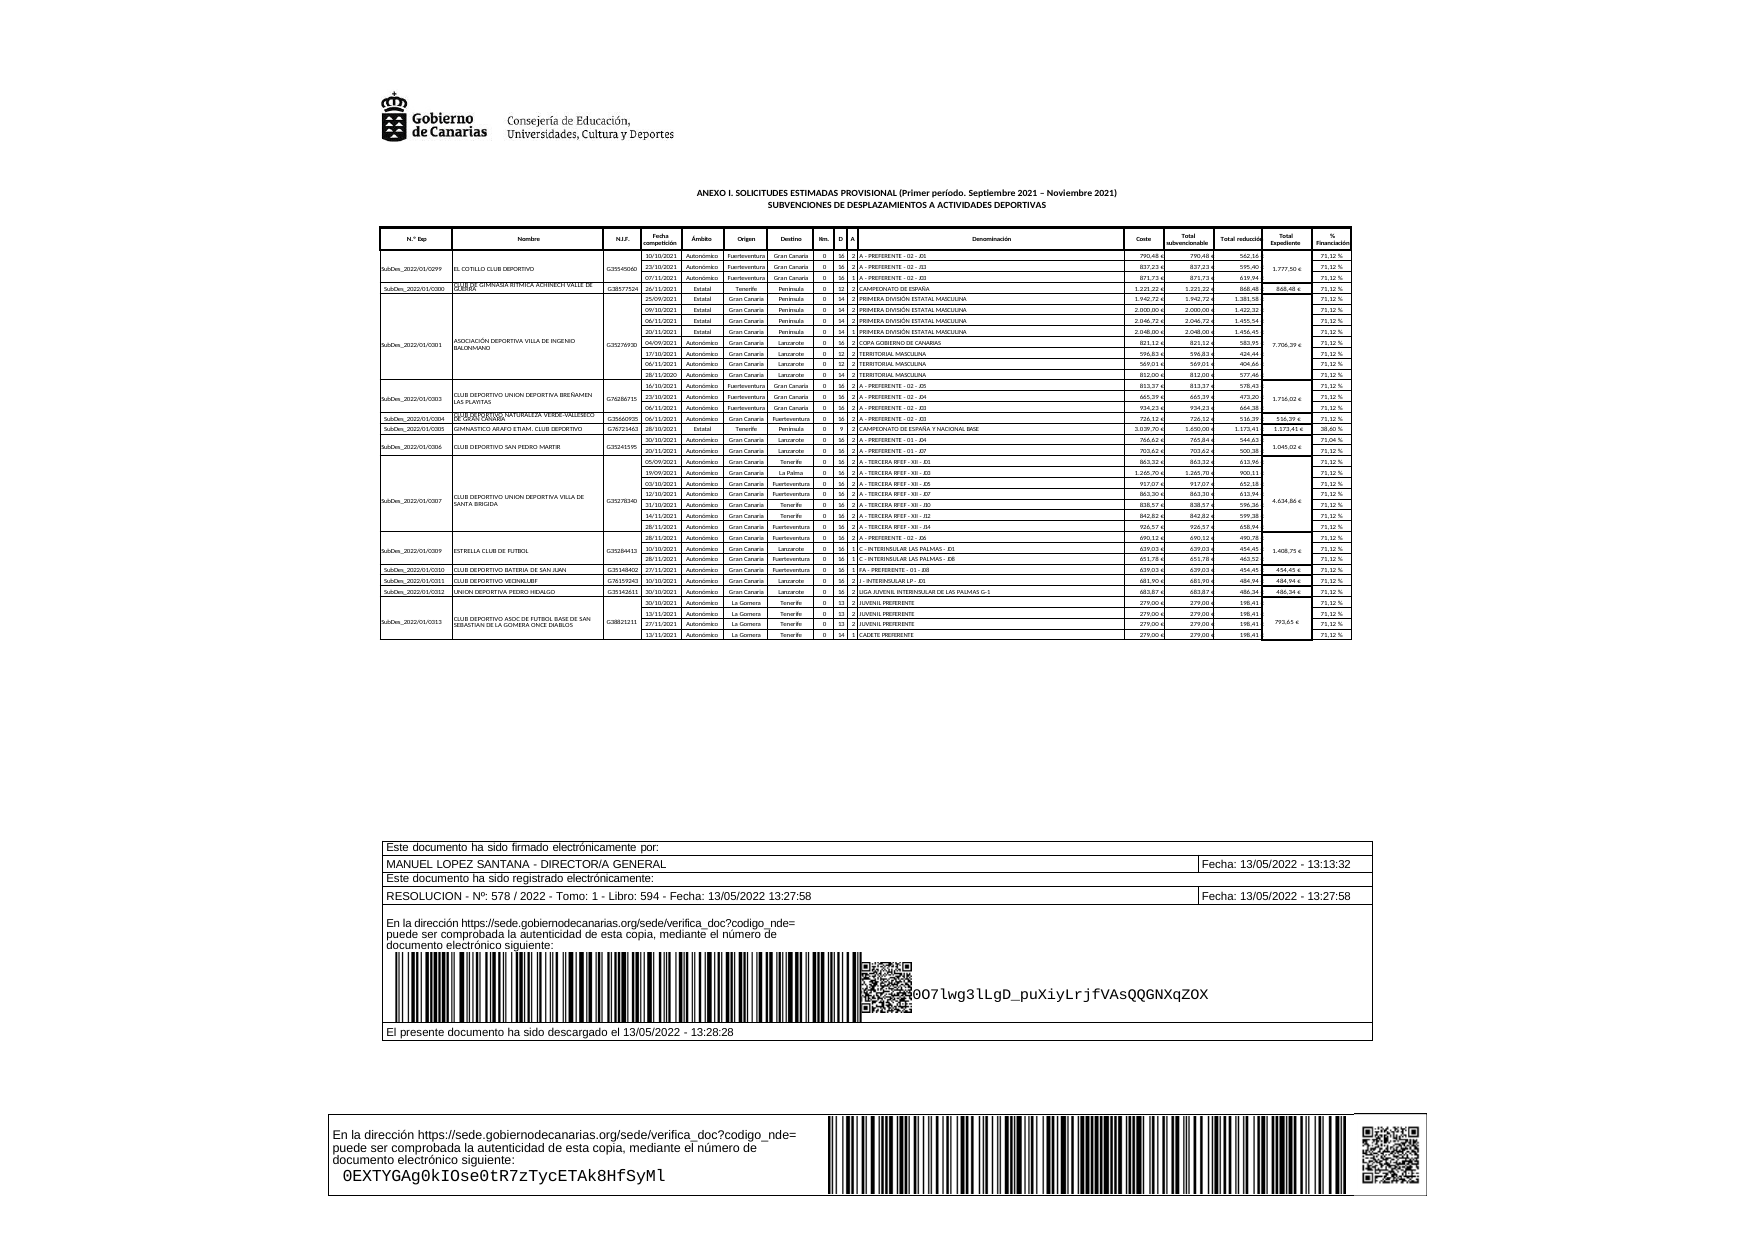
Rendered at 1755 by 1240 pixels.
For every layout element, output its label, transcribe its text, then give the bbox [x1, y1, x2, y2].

table_cell 486,34 € [1263, 587, 1311, 596]
table_cell Gran Canaria [724, 565, 767, 574]
table_cell 71,12 % [1313, 467, 1351, 477]
table_cell 4.634,86 € [1263, 457, 1311, 531]
table_cell 0 [814, 586, 833, 596]
table_cell PRIMERA DIVISIÓN ESTATAL MASCULINA [858, 305, 1124, 314]
table_cell SubDes_2022/01/0312 [381, 586, 452, 596]
table_cell 1.221,22 € [1165, 283, 1213, 293]
table_cell 681,90 € [1125, 575, 1164, 585]
table_cell A - PREFERENTE - 02 - J03 [858, 402, 1124, 412]
table_cell 0 [814, 619, 833, 628]
table_cell 2 [848, 521, 857, 531]
table_cell ASOCIACIÓN DEPORTIVA VILLA DE INGENIO BALONMANO [453, 294, 603, 379]
table_cell 3.039,70 € [1125, 424, 1164, 433]
table_cell MANUEL LOPEZ SANTANA - DIRECTOR/A GENERAL [383, 856, 1198, 872]
table_cell 71,12 % [1313, 326, 1351, 336]
table_cell 1 [848, 543, 857, 553]
table_cell 38,60 % [1313, 424, 1351, 433]
table_cell Autonómico [682, 543, 723, 553]
table_cell CLUB DEPORTIVO VECINKLUBF [453, 575, 603, 585]
table_cell Lanzarote [768, 575, 813, 585]
table_cell G76286715 [604, 380, 641, 412]
table_cell 71,12 % [1313, 543, 1351, 553]
table_cell CAMPEONATO DE ESPAÑA Y NACIONAL BASE [858, 424, 1124, 433]
table_cell 0 [814, 251, 833, 260]
table_cell 2 [848, 315, 857, 325]
table_cell Estatal [682, 283, 723, 293]
table_cell 198,41 € [1214, 619, 1261, 628]
table_cell CAMPEONATO DE ESPAÑA [858, 283, 1124, 293]
table_cell 2 [848, 435, 857, 444]
table_cell SubDes_2022/01/0307 [381, 456, 452, 531]
table_cell 0 [814, 435, 833, 444]
table_cell 14/11/2021 [642, 510, 681, 520]
table_cell 652,18 € [1214, 478, 1261, 488]
table_cell C - INTERINSULAR LAS PALMAS - J08 [858, 554, 1124, 563]
table_cell SubDes_2022/01/0311 [381, 575, 452, 585]
table_cell 683,87 € [1165, 586, 1213, 596]
table_cell 0 [814, 456, 833, 466]
table_cell SubDes_2022/01/0305 [381, 424, 452, 433]
table_cell 16 [834, 510, 847, 520]
table_cell 1 [848, 326, 857, 336]
table_cell 25/09/2021 [642, 294, 681, 303]
table_cell 13 [834, 619, 847, 628]
table_cell 71,12 % [1313, 251, 1351, 260]
table_cell 0 [814, 348, 833, 358]
table_cell CLUB DEPORTIVO ASOC DE FUTBOL BASE DE SAN SEBASTIAN DE LA GOMERA ONCE DIABLOS [453, 597, 603, 639]
table_cell 2 [848, 305, 857, 314]
table_cell 0 [814, 391, 833, 401]
table_cell A - PREFERENTE - 02 - J01 [858, 251, 1124, 260]
table_cell A - TERCERA RFEF - XII - J10 [858, 500, 1124, 509]
table_cell SubDes_2022/01/0300 [381, 283, 452, 293]
table_cell SubDes_2022/01/0301 [381, 294, 452, 379]
table_cell Tenerife [768, 597, 813, 607]
table_cell G35284413 [604, 532, 641, 563]
table_cell 07/11/2021 [642, 272, 681, 282]
table_cell 766,62 € [1125, 435, 1164, 444]
table_cell 05/09/2021 [642, 456, 681, 466]
table_cell 0 [814, 380, 833, 390]
table_cell 2 [848, 348, 857, 358]
table_cell 1.942,72 € [1165, 294, 1213, 303]
table_cell 71,12 % [1313, 272, 1351, 282]
table_cell Fuerteventura [724, 391, 767, 401]
table_cell 2.048,00 € [1165, 326, 1213, 336]
table_cell 863,30 € [1125, 489, 1164, 498]
table_cell 27/11/2021 [642, 565, 681, 574]
table_cell A - PREFERENTE - 02 - J03 [858, 413, 1124, 423]
table_cell 71,12 % [1313, 370, 1351, 379]
table_cell 2.048,00 € [1125, 326, 1164, 336]
table_cell 664,38 € [1214, 402, 1261, 412]
table_cell 486,34 € [1214, 586, 1261, 596]
table_cell Autonómico [682, 597, 723, 607]
table_cell TERRITORIAL MASCULINA [858, 348, 1124, 358]
table_cell Península [768, 424, 813, 433]
table_cell Fuerteventura [768, 521, 813, 531]
table_cell 14 [834, 630, 847, 639]
table_cell Gran Canaria [724, 586, 767, 596]
table_cell Autonómico [682, 510, 723, 520]
table_cell 837,23 € [1165, 261, 1213, 271]
table_cell 71,12 % [1313, 261, 1351, 271]
table_cell Tenerife [768, 510, 813, 520]
table_cell 934,23 € [1165, 402, 1213, 412]
table_cell 71,12 % [1313, 445, 1351, 455]
table_cell A - PREFERENTE - 02 - J04 [858, 391, 1124, 401]
table_cell 2 [848, 575, 857, 585]
table_cell 198,41 € [1214, 597, 1261, 607]
table_cell 1.173,41 € [1214, 424, 1261, 433]
table_cell 06/11/2021 [642, 402, 681, 412]
table_cell Gran Canaria [724, 413, 767, 423]
table_cell 2 [848, 283, 857, 293]
table_cell G38821211 [604, 597, 641, 639]
table_cell 12 [834, 348, 847, 358]
table_cell Tenerife [724, 424, 767, 433]
table_cell 198,41 € [1214, 630, 1261, 639]
table_cell 1.942,72 € [1125, 294, 1164, 303]
table_cell Autonómico [682, 435, 723, 444]
table_cell SubDes_2022/01/0310 [381, 565, 452, 574]
table_cell 03/10/2021 [642, 478, 681, 488]
table_cell 2 [848, 251, 857, 260]
table_cell 13 [834, 608, 847, 618]
table_cell Fuerteventura [768, 478, 813, 488]
table_cell Gran Canaria [724, 575, 767, 585]
table_cell Estatal [682, 305, 723, 314]
table_cell 569,01 € [1165, 359, 1213, 368]
table_cell 28/11/2021 [642, 532, 681, 542]
table_cell A - PREFERENTE - 01 - J07 [858, 445, 1124, 455]
table_cell CLUB DEPORTIVO BATERIA DE SAN JUAN [453, 565, 603, 574]
table_cell 926,57 € [1165, 521, 1213, 531]
table_cell 19/09/2021 [642, 467, 681, 477]
table_cell EL COTILLO CLUB DEPORTIVO [453, 251, 603, 282]
table_cell Autonómico [682, 348, 723, 358]
table_cell 28/11/2021 [642, 554, 681, 563]
table_header N.º Exp [381, 229, 451, 249]
table_cell 71,12 % [1313, 532, 1351, 542]
table_cell 1 [848, 630, 857, 639]
table_cell 16 [834, 478, 847, 488]
table_cell 868,48 € [1214, 283, 1261, 293]
table_cell Autonómico [682, 370, 723, 379]
table_cell 14 [834, 326, 847, 336]
table_cell SubDes_2022/01/0309 [381, 532, 452, 563]
table_cell 500,38 € [1214, 445, 1261, 455]
table_cell Autonómico [682, 456, 723, 466]
table_cell 1 [848, 565, 857, 574]
table_cell LIGA JUVENIL INTERINSULAR DE LAS PALMAS G-1 [858, 586, 1124, 596]
table_cell 821,12 € [1165, 337, 1213, 347]
table_cell 842,82 € [1125, 510, 1164, 520]
table_cell 16 [834, 489, 847, 498]
table_cell Gran Canaria [724, 500, 767, 509]
table_cell 26/11/2021 [642, 283, 681, 293]
table_cell 1.265,70 € [1125, 467, 1164, 477]
table_cell G76721463 [604, 424, 641, 433]
table_cell 613,96 € [1214, 456, 1261, 466]
table_cell 0 [814, 326, 833, 336]
table_cell 279,00 € [1125, 630, 1164, 639]
table_cell Autonómico [682, 337, 723, 347]
table_cell 71,12 % [1313, 575, 1351, 585]
table_cell Gran Canaria [724, 315, 767, 325]
table_cell A - PREFERENTE - 02 - J03 [858, 272, 1124, 282]
table_cell Gran Canaria [724, 359, 767, 368]
table_cell Gran Canaria [768, 391, 813, 401]
table_cell 0 [814, 337, 833, 347]
table_cell Este documento ha sido registrado electrónicamente: [383, 873, 1372, 886]
table_cell 583,95 € [1214, 337, 1261, 347]
table_cell PRIMERA DIVISIÓN ESTATAL MASCULINA [858, 294, 1124, 303]
table_cell 71,12 % [1313, 565, 1351, 574]
table_cell 71,12 % [1313, 456, 1351, 466]
table_cell 765,84 € [1165, 435, 1213, 444]
table_cell Tenerife [768, 456, 813, 466]
table_cell La Gomera [724, 608, 767, 618]
table_cell UNION DEPORTIVA PEDRO HIDALGO [453, 586, 603, 596]
table_cell 71,12 % [1313, 510, 1351, 520]
table_cell Estatal [682, 315, 723, 325]
table_cell 837,23 € [1125, 261, 1164, 271]
table_cell Autonómico [682, 630, 723, 639]
table_cell Estatal [682, 424, 723, 433]
table_cell G35278340 [604, 456, 641, 531]
table_cell 596,83 € [1125, 348, 1164, 358]
table_cell 2.046,72 € [1165, 315, 1213, 325]
table_cell 0 [814, 575, 833, 585]
table_cell 71,12 % [1313, 337, 1351, 347]
table_cell C - INTERINSULAR LAS PALMAS - J01 [858, 543, 1124, 553]
table_cell 10/10/2021 [642, 575, 681, 585]
table_cell 2 [848, 597, 857, 607]
table_cell Península [768, 283, 813, 293]
table_cell 1.221,22 € [1125, 283, 1164, 293]
table_cell 0 [814, 521, 833, 531]
table_cell Tenerife [768, 608, 813, 618]
table_cell 71,12 % [1313, 348, 1351, 358]
table_header Total Expediente [1263, 229, 1311, 249]
table_cell COPA GOBIERNO DE CANARIAS [858, 337, 1124, 347]
table_cell Fuerteventura [768, 489, 813, 498]
table_cell Autonómico [682, 467, 723, 477]
table_cell 838,57 € [1165, 500, 1213, 509]
table_cell G76159243 [604, 575, 641, 585]
table_cell 0 [814, 597, 833, 607]
table_cell 71,12 % [1313, 478, 1351, 488]
table_cell 516,39 € [1263, 414, 1311, 423]
table_cell Autonómico [682, 500, 723, 509]
table_cell A - TERCERA RFEF - XII - J12 [858, 510, 1124, 520]
table_cell 703,62 € [1125, 445, 1164, 455]
table_cell 2 [848, 261, 857, 271]
table_cell 16 [834, 261, 847, 271]
table_cell Fecha: 13/05/2022 - 13:13:32 [1199, 856, 1372, 872]
table_cell Gran Canaria [768, 261, 813, 271]
table_cell 842,82 € [1165, 510, 1213, 520]
table_cell Gran Canaria [724, 326, 767, 336]
table_header Este documento ha sido firmado electrónicamente por: [383, 842, 1372, 854]
table_cell Fuerteventura [768, 532, 813, 542]
table_cell TERRITORIAL MASCULINA [858, 359, 1124, 368]
table_cell 71,12 % [1313, 283, 1351, 293]
table_cell 28/11/2020 [642, 370, 681, 379]
table_cell 12/10/2021 [642, 489, 681, 498]
table_cell 683,87 € [1125, 586, 1164, 596]
table_cell Autonómico [682, 554, 723, 563]
table_cell 0 [814, 630, 833, 639]
table_cell 71,12 % [1313, 608, 1351, 618]
table_cell 0 [814, 283, 833, 293]
table_cell 16 [834, 543, 847, 553]
table_cell Estatal [682, 326, 723, 336]
table_cell 838,57 € [1125, 500, 1164, 509]
table_cell 424,44 € [1214, 348, 1261, 358]
table_cell Gran Canaria [768, 380, 813, 390]
table_cell 871,73 € [1125, 272, 1164, 282]
table_cell 2 [848, 500, 857, 509]
table_cell 71,12 % [1313, 521, 1351, 531]
table_cell A - TERCERA RFEF - XII - J14 [858, 521, 1124, 531]
table_cell 13/11/2021 [642, 630, 681, 639]
table_cell 279,00 € [1125, 597, 1164, 607]
table_cell 2 [848, 489, 857, 498]
table_cell 16 [834, 565, 847, 574]
table_cell Lanzarote [768, 435, 813, 444]
table_cell 28/11/2021 [642, 521, 681, 531]
table_cell 71,12 % [1313, 294, 1351, 303]
table_cell 1.045,02 € [1263, 436, 1311, 455]
table_cell 484,94 € [1214, 575, 1261, 585]
table_cell 2.000,00 € [1125, 305, 1164, 314]
table_cell 16 [834, 500, 847, 509]
table_header Denominación [859, 229, 1123, 249]
table_cell 20/11/2021 [642, 326, 681, 336]
table_cell 14 [834, 305, 847, 314]
table_cell 484,94 € [1263, 576, 1311, 585]
table_cell 0 [814, 543, 833, 553]
table_cell 793,65 € [1263, 598, 1311, 639]
table_cell 2 [848, 510, 857, 520]
table_cell 0 [814, 261, 833, 271]
table_cell Autonómico [682, 478, 723, 488]
table_cell Gran Canaria [724, 456, 767, 466]
table_cell 454,45 € [1263, 566, 1311, 574]
table_cell 20/11/2021 [642, 445, 681, 455]
table_cell A - TERCERA RFEF - XII - J05 [858, 478, 1124, 488]
table_cell Autonómico [682, 402, 723, 412]
table_cell Gran Canaria [724, 435, 767, 444]
table_cell Autonómico [682, 380, 723, 390]
table_cell Autonómico [682, 391, 723, 401]
table_cell 71,12 % [1313, 597, 1351, 607]
table_cell JUVENIL PREFERENTE [858, 608, 1124, 618]
table_cell Gran Canaria [724, 370, 767, 379]
table_cell J - INTERINSULAR LP - J01 [858, 575, 1124, 585]
table_cell A - PREFERENTE - 02 - J13 [858, 261, 1124, 271]
table_cell 13 [834, 597, 847, 607]
table_cell 821,12 € [1125, 337, 1164, 347]
table_cell 23/10/2021 [642, 391, 681, 401]
table_cell 71,12 % [1313, 391, 1351, 401]
table_header Km. [814, 229, 833, 249]
table_cell CLUB DEPORTIVO UNION DEPORTIVA VILLA DE SANTA BRIGIDA [453, 456, 603, 531]
table_cell 71,12 % [1313, 359, 1351, 368]
table_cell Fuerteventura [768, 554, 813, 563]
table_cell 569,01 € [1125, 359, 1164, 368]
table_header A [848, 229, 857, 249]
table_cell 578,43 € [1214, 380, 1261, 390]
table_cell 2 [848, 608, 857, 618]
table_cell 665,39 € [1125, 391, 1164, 401]
table_cell 279,00 € [1125, 619, 1164, 628]
table_cell 04/09/2021 [642, 337, 681, 347]
table_cell 2 [848, 456, 857, 466]
table_cell 473,20 € [1214, 391, 1261, 401]
table_cell 16 [834, 467, 847, 477]
table_cell Gran Canaria [724, 305, 767, 314]
table_cell 926,57 € [1125, 521, 1164, 531]
table_cell 16 [834, 251, 847, 260]
table_cell Fuerteventura [724, 251, 767, 260]
table_cell SubDes_2022/01/0299 [381, 251, 452, 282]
table_header Total reducción [1215, 229, 1261, 249]
table_cell 16 [834, 445, 847, 455]
table_cell 279,00 € [1165, 608, 1213, 618]
table_cell 16 [834, 413, 847, 423]
table_cell G35545060 [604, 251, 641, 282]
table_cell CADETE PREFERENTE [858, 630, 1124, 639]
table_cell 651,78 € [1165, 554, 1213, 563]
table_cell 1.173,41 € [1263, 425, 1311, 433]
table_cell 0 [814, 554, 833, 563]
table_cell Gran Canaria [724, 532, 767, 542]
table_cell Lanzarote [768, 586, 813, 596]
table_header Ámbito [683, 229, 723, 249]
table_cell 863,32 € [1165, 456, 1213, 466]
table_cell 596,83 € [1165, 348, 1213, 358]
table_cell 868,48 € [1263, 284, 1311, 293]
table_cell 639,03 € [1125, 543, 1164, 553]
table_cell Tenerife [768, 630, 813, 639]
table_cell Península [768, 294, 813, 303]
table_cell 0 [814, 305, 833, 314]
table_cell 2 [848, 445, 857, 455]
table_cell 613,94 € [1214, 489, 1261, 498]
table_cell Autonómico [682, 532, 723, 542]
table_cell Gran Canaria [724, 478, 767, 488]
table_cell 0 [814, 500, 833, 509]
table_cell 71,12 % [1313, 586, 1351, 596]
table_cell 651,78 € [1125, 554, 1164, 563]
table_cell Gran Canaria [724, 294, 767, 303]
table_header Total subvencionable [1165, 229, 1213, 249]
table_cell Gran Canaria [724, 337, 767, 347]
table_cell La Gomera [724, 630, 767, 639]
table_cell 71,12 % [1313, 402, 1351, 412]
table_cell 2 [848, 337, 857, 347]
table_cell 0 [814, 467, 833, 477]
table_cell 454,45 € [1214, 543, 1261, 553]
table_cell Fuerteventura [768, 565, 813, 574]
table_cell Gran Canaria [724, 543, 767, 553]
table_cell 71,12 % [1313, 380, 1351, 390]
table_cell 813,37 € [1165, 380, 1213, 390]
table_cell 813,37 € [1125, 380, 1164, 390]
table_cell CLUB DEPORTIVO SAN PEDRO MARTIR [453, 435, 603, 455]
table_cell 577,46 € [1214, 370, 1261, 379]
table_cell La Palma [768, 467, 813, 477]
table_cell 900,11 € [1214, 467, 1261, 477]
table_cell 16/10/2021 [642, 380, 681, 390]
table_cell SubDes_2022/01/0303 [381, 380, 452, 412]
table_cell G35660935 [604, 413, 641, 423]
table_cell 71,12 % [1313, 489, 1351, 498]
table_cell Gran Canaria [724, 445, 767, 455]
table_cell 1.455,54 € [1214, 315, 1261, 325]
table_cell Tenerife [724, 283, 767, 293]
table_cell Autonómico [682, 413, 723, 423]
table_cell 863,30 € [1165, 489, 1213, 498]
table_cell 596,36 € [1214, 500, 1261, 509]
table_cell 30/10/2021 [642, 597, 681, 607]
table_cell La Gomera [724, 597, 767, 607]
table_cell Fuerteventura [724, 261, 767, 271]
table_cell Fuerteventura [724, 380, 767, 390]
table_cell 1.716,02 € [1263, 381, 1311, 412]
table_cell Autonómico [682, 586, 723, 596]
table_cell 463,52 € [1214, 554, 1261, 563]
table_cell 934,23 € [1125, 402, 1164, 412]
table_cell 1.650,00 € [1165, 424, 1213, 433]
table_cell Lanzarote [768, 445, 813, 455]
table_cell 658,94 € [1214, 521, 1261, 531]
table_cell 690,12 € [1165, 532, 1213, 542]
table_cell 0 [814, 272, 833, 282]
table_cell 703,62 € [1165, 445, 1213, 455]
table_cell 2 [848, 359, 857, 368]
table_cell 71,12 % [1313, 630, 1351, 639]
table_cell 562,16 € [1214, 251, 1261, 260]
table_cell 16 [834, 456, 847, 466]
table_cell Autonómico [682, 359, 723, 368]
table_cell 0 [814, 294, 833, 303]
table_cell 0 [814, 478, 833, 488]
table_cell CLUB DEPORTIVO UNION DEPORTIVA BREÑAMEN LAS PLAYITAS [453, 380, 603, 412]
table_cell Autonómico [682, 272, 723, 282]
table_cell A - TERCERA RFEF - XII - J01 [858, 456, 1124, 466]
table_cell Lanzarote [768, 543, 813, 553]
table_cell 71,12 % [1313, 554, 1351, 563]
table_cell 0 [814, 402, 833, 412]
table_cell 726,12 € [1165, 413, 1213, 423]
table_cell 30/10/2021 [642, 586, 681, 596]
table_cell 23/10/2021 [642, 261, 681, 271]
table_cell 06/11/2021 [642, 413, 681, 423]
table_cell 2 [848, 391, 857, 401]
table_cell 71,04 % [1313, 435, 1351, 444]
table_cell Autonómico [682, 608, 723, 618]
table_cell 790,48 € [1165, 251, 1213, 260]
table_cell A - PREFERENTE - 02 - J06 [858, 532, 1124, 542]
table_cell 13/11/2021 [642, 608, 681, 618]
table_cell 454,45 € [1214, 565, 1261, 574]
table_cell Autonómico [682, 261, 723, 271]
table_cell 917,07 € [1165, 478, 1213, 488]
table_cell 790,48 € [1125, 251, 1164, 260]
table_cell G38577524 [604, 283, 641, 293]
table_cell 0 [814, 565, 833, 574]
table_cell 16 [834, 380, 847, 390]
table_cell JUVENIL PREFERENTE [858, 597, 1124, 607]
table_cell Autonómico [682, 521, 723, 531]
table_cell Tenerife [768, 619, 813, 628]
table_cell Autonómico [682, 565, 723, 574]
table_cell Gran Canaria [724, 348, 767, 358]
table_header Nombre [453, 229, 602, 249]
table_cell SubDes_2022/01/0304 [381, 413, 452, 423]
table_cell 279,00 € [1125, 608, 1164, 618]
table_cell ESTRELLA CLUB DE FUTBOL [453, 532, 603, 563]
table_cell Gran Canaria [768, 251, 813, 260]
table_cell 544,63 € [1214, 435, 1261, 444]
table_cell 516,39 € [1214, 413, 1261, 423]
table_cell 2 [848, 467, 857, 477]
table_cell Gran Canaria [724, 521, 767, 531]
table_cell 0 [814, 315, 833, 325]
table_cell 0 [814, 489, 833, 498]
table_cell RESOLUCION - Nº: 578 / 2022 - Tomo: 1 - Libro: 594 - Fecha: 13/05/2022 13:27:58 [383, 887, 1198, 904]
table_cell 16 [834, 532, 847, 542]
table_cell Península [768, 305, 813, 314]
table_cell Península [768, 326, 813, 336]
table_header D [835, 229, 846, 249]
table_header Fecha competición [642, 229, 681, 249]
table_cell 0 [814, 532, 833, 542]
table_cell 9 [834, 424, 847, 433]
table_cell 2 [848, 370, 857, 379]
table_cell A - PREFERENTE - 02 - J05 [858, 380, 1124, 390]
table_cell SubDes_2022/01/0306 [381, 435, 452, 455]
table_cell 71,12 % [1313, 315, 1351, 325]
table_cell 863,32 € [1125, 456, 1164, 466]
table_cell 1.456,45 € [1214, 326, 1261, 336]
table_cell G35142611 [604, 586, 641, 596]
table_cell 595,40 € [1214, 261, 1261, 271]
table_cell TERRITORIAL MASCULINA [858, 370, 1124, 379]
table_header Destino [768, 229, 812, 249]
table_header N.I.F. [604, 229, 640, 249]
table_cell 0 [814, 608, 833, 618]
table_cell 690,12 € [1125, 532, 1164, 542]
table_cell 2 [848, 586, 857, 596]
table_cell Gran Canaria [724, 489, 767, 498]
table_cell 0 [814, 424, 833, 433]
text ANEXO I. SOLICITUDES ESTIMADAS PROVISIONAL (Primer período. Septiembre 2021 – Noviembre 2021) SUBVENCIONES DE DESPLAZAMIENTOS A ACTIVIDADES DEPORTIVAS [697, 187, 1154, 210]
table_cell 2 [848, 380, 857, 390]
table_cell 16 [834, 554, 847, 563]
table_cell 681,90 € [1165, 575, 1213, 585]
table_cell 12 [834, 359, 847, 368]
table_cell El presente documento ha sido descargado el 13/05/2022 - 13:28:28 [383, 1023, 1372, 1040]
table_cell PRIMERA DIVISIÓN ESTATAL MASCULINA [858, 326, 1124, 336]
table_cell A - TERCERA RFEF - XII - J07 [858, 489, 1124, 498]
table_cell Lanzarote [768, 370, 813, 379]
table_cell 2.046,72 € [1125, 315, 1164, 325]
table_cell 917,07 € [1125, 478, 1164, 488]
table_cell 1.422,32 € [1214, 305, 1261, 314]
table_cell 2 [848, 402, 857, 412]
table_cell Fuerteventura [768, 413, 813, 423]
table_cell 2 [848, 532, 857, 542]
table_cell Lanzarote [768, 359, 813, 368]
table_cell 16 [834, 435, 847, 444]
table_cell 619,94 € [1214, 272, 1261, 282]
table_cell 1 [848, 554, 857, 563]
table_cell Autonómico [682, 445, 723, 455]
table_cell GIMNASTICO ARAFO ETIAM. CLUB DEPORTIVO [453, 424, 603, 433]
table_cell 12 [834, 283, 847, 293]
table_cell 71,12 % [1313, 500, 1351, 509]
table_cell 871,73 € [1165, 272, 1213, 282]
table_cell 2 [848, 413, 857, 423]
table_cell 2 [848, 294, 857, 303]
table_cell 490,78 € [1214, 532, 1261, 542]
table_cell 27/11/2021 [642, 619, 681, 628]
table_cell 14 [834, 294, 847, 303]
table_cell 31/10/2021 [642, 500, 681, 509]
table_cell Lanzarote [768, 337, 813, 347]
table_cell 279,00 € [1165, 597, 1213, 607]
table_cell 726,12 € [1125, 413, 1164, 423]
table_header % Financiación [1313, 229, 1350, 249]
table_cell 16 [834, 272, 847, 282]
table_cell Fecha: 13/05/2022 - 13:27:58 [1199, 887, 1372, 904]
table_cell 2 [848, 424, 857, 433]
table_cell 10/10/2021 [642, 251, 681, 260]
table_cell 2 [848, 478, 857, 488]
table_cell 16 [834, 575, 847, 585]
table_cell 279,00 € [1165, 619, 1213, 628]
table_cell 639,03 € [1165, 565, 1213, 574]
table_cell 14 [834, 315, 847, 325]
table_cell Estatal [682, 294, 723, 303]
table_cell JUVENIL PREFERENTE [858, 619, 1124, 628]
table_cell 1.777,50 € [1263, 251, 1311, 282]
table_cell Fuerteventura [724, 272, 767, 282]
table_header Coste [1125, 229, 1163, 249]
table_cell 639,03 € [1165, 543, 1213, 553]
table_cell 1.265,70 € [1165, 467, 1213, 477]
table_cell Fuerteventura [724, 402, 767, 412]
table_cell 09/10/2021 [642, 305, 681, 314]
table_cell 1.381,58 € [1214, 294, 1261, 303]
table_cell 0 [814, 413, 833, 423]
table_cell Gran Canaria [768, 272, 813, 282]
table_cell Autonómico [682, 251, 723, 260]
table_cell 2 [848, 619, 857, 628]
table_cell Autonómico [682, 619, 723, 628]
table_cell 0 [814, 510, 833, 520]
table_cell 16 [834, 337, 847, 347]
table_cell CLUB DEPORTIVO NATURALEZA VERDE-VALLESECO DE GRAN CANARIA [453, 413, 603, 423]
table_cell 71,12 % [1313, 305, 1351, 314]
table_cell 665,39 € [1165, 391, 1213, 401]
table_cell 0 [814, 445, 833, 455]
table_cell En la dirección https://sede.gobiernodecanarias.org/sede/verifica_doc?codigo_nde= puede ser comprobada la autenticidad de esta copia, mediante el número de documento electrónico siguiente: 0O7lwg3lLgD_puXiyLrjfVAsQQGNXqZOX [383, 905, 1372, 1022]
table_cell 1 [848, 272, 857, 282]
table_cell 1.408,75 € [1263, 533, 1311, 563]
table_cell 2.000,00 € [1165, 305, 1213, 314]
table_cell SubDes_2022/01/0313 [381, 597, 452, 639]
table_cell 7.706,39 € [1263, 295, 1311, 379]
table_cell Lanzarote [768, 348, 813, 358]
table_cell 06/11/2021 [642, 359, 681, 368]
table_cell 0 [814, 359, 833, 368]
table_cell 16 [834, 402, 847, 412]
table_cell 71,12 % [1313, 619, 1351, 628]
table_cell Tenerife [768, 500, 813, 509]
table_cell La Gomera [724, 619, 767, 628]
table_cell 16 [834, 521, 847, 531]
table_cell 198,41 € [1214, 608, 1261, 618]
table_cell G35241595 [604, 435, 641, 455]
table_cell 639,03 € [1125, 565, 1164, 574]
table_cell G35276930 [604, 294, 641, 379]
table_cell 17/10/2021 [642, 348, 681, 358]
table_cell 14 [834, 370, 847, 379]
table_cell 812,00 € [1165, 370, 1213, 379]
table_cell A - PREFERENTE - 01 - J04 [858, 435, 1124, 444]
table_cell 812,00 € [1125, 370, 1164, 379]
table_cell A - TERCERA RFEF - XII - J03 [858, 467, 1124, 477]
table_cell Gran Canaria [724, 510, 767, 520]
table_cell Península [768, 315, 813, 325]
table_cell 28/10/2021 [642, 424, 681, 433]
table_cell PRIMERA DIVISIÓN ESTATAL MASCULINA [858, 315, 1124, 325]
table_cell FA - PREFERENTE - 01 - J08 [858, 565, 1124, 574]
table_cell 404,66 € [1214, 359, 1261, 368]
table_cell 599,38 € [1214, 510, 1261, 520]
table_cell 279,00 € [1165, 630, 1213, 639]
table_cell 16 [834, 586, 847, 596]
table_cell CLUB DE GIMNASIA RITMICA ACHINECH VALLE DE GUERRA [453, 283, 603, 293]
table_cell Autonómico [682, 575, 723, 585]
table_cell Gran Canaria [724, 467, 767, 477]
table_cell G35148402 [604, 565, 641, 574]
table_cell 10/10/2021 [642, 543, 681, 553]
table_cell Gran Canaria [768, 402, 813, 412]
table_cell 06/11/2021 [642, 315, 681, 325]
table_cell 71,12 % [1313, 413, 1351, 423]
table_header Origen [725, 229, 766, 249]
table_cell 16 [834, 391, 847, 401]
table_cell 30/10/2021 [642, 435, 681, 444]
table_cell 0 [814, 370, 833, 379]
table_cell Autonómico [682, 489, 723, 498]
table_cell Gran Canaria [724, 554, 767, 563]
